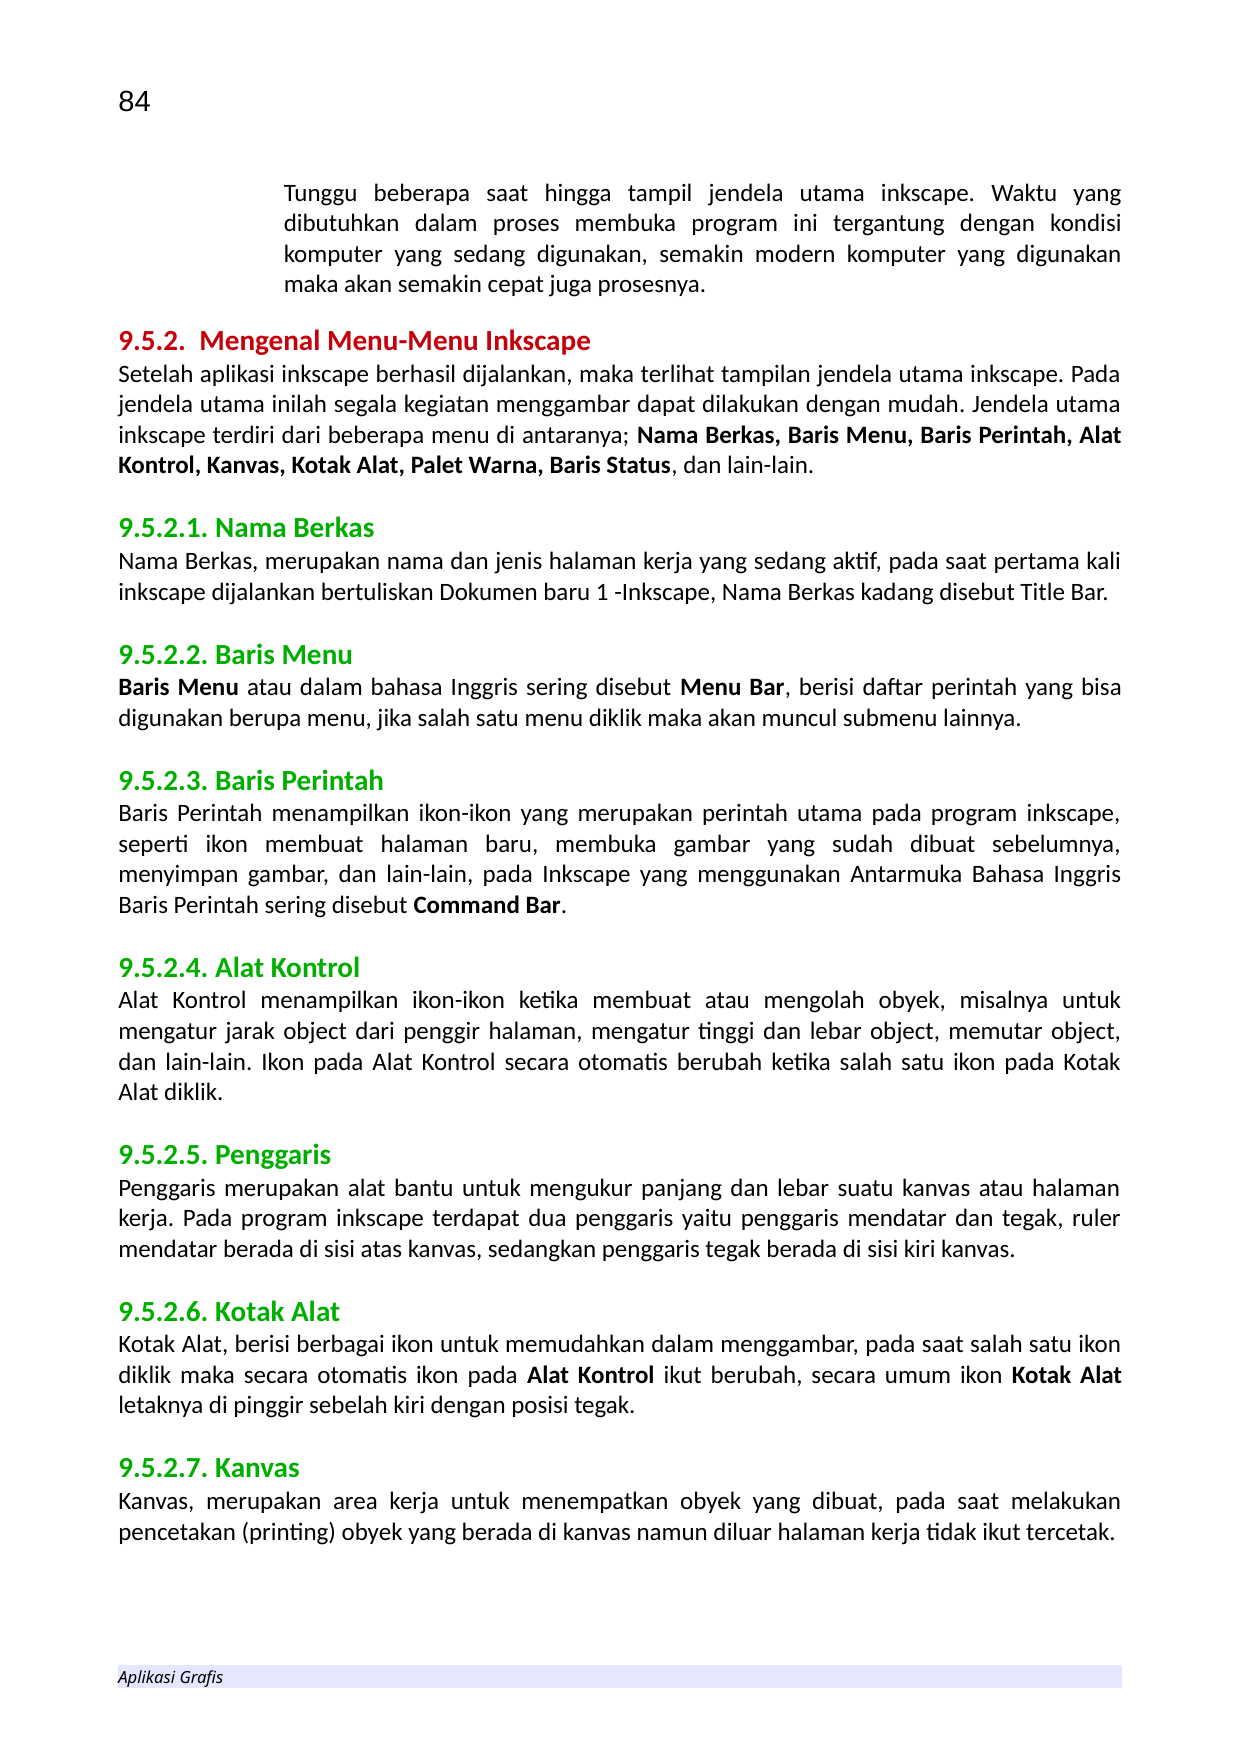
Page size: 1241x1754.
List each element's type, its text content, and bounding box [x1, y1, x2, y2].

text Kanvas, merupakan area kerja untuk menempatkan obyek yang dibuat, pada saat melakukan pencetakan (printing) obyek yang berada di kanvas namun diluar halaman kerja tidak ikut tercetak. [118, 1485, 1122, 1546]
text Baris Perintah menampilkan ikon-ikon yang merupakan perintah utama pada program inkscape, seperti ikon membuat halaman baru, membuka gambar yang sudah dibuat sebelumnya, menyimpan gambar, dan lain-lain, pada Inkscape yang menggunakan Antarmuka Bahasa Inggris Baris Perintah sering disebut Command Bar. [118, 797, 1122, 919]
subtitle Alat Kontrol [118, 949, 1122, 985]
text Alat Kontrol menampilkan ikon-ikon ketika membuat atau mengolah obyek, misalnya untuk mengatur jarak object dari penggir halaman, mengatur tinggi dan lebar object, memutar object, dan lain-lain. Ikon pada Alat Kontrol secara otomatis berubah ketika salah satu ikon pada Kotak Alat diklik. [118, 985, 1122, 1107]
text Baris Menu atau dalam bahasa Inggris sering disebut Menu Bar, berisi daftar perintah yang bisa digunakan berupa menu, jika salah satu menu diklik maka akan muncul submenu lainnya. [118, 671, 1122, 732]
text Kotak Alat, berisi berbagai ikon untuk memudahkan dalam menggambar, pada saat salah satu ikon diklik maka secara otomatis ikon pada Alat Kontrol ikut berubah, secara umum ikon Kotak Alat letaknya di pinggir sebelah kiri dengan posisi tegak. [118, 1328, 1122, 1420]
text Nama Berkas, merupakan nama dan jenis halaman kerja yang sedang aktif, pada saat pertama kali inkscape dijalankan bertuliskan Dokumen baru 1 -Inkscape, Nama Berkas kadang disebut Title Bar. [118, 545, 1122, 606]
text Tunggu beberapa saat hingga tampil jendela utama inkscape. Waktu yang dibutuhkan dalam proses membuka program ini tergantung dengan kondisi komputer yang sedang digunakan, semakin modern komputer yang digunakan maka akan semakin cepat juga prosesnya. [283, 177, 1122, 299]
subtitle Penggaris [118, 1136, 1122, 1172]
subtitle Mengenal Menu-Menu Inkscape [118, 322, 1122, 358]
subtitle Baris Menu [118, 636, 1122, 671]
text Setelah aplikasi inkscape berhasil dijalankan, maka terlihat tampilan jendela utama inkscape. Pada jendela utama inilah segala kegiatan menggambar dapat dilakukan dengan mudah. Jendela utama inkscape terdiri dari beberapa menu di antaranya; Nama Berkas, Baris Menu, Baris Perintah, Alat Kontrol, Kanvas, Kotak Alat, Palet Warna, Baris Status, dan lain-lain. [118, 358, 1122, 480]
subtitle Kanvas [118, 1449, 1122, 1485]
subtitle Kotak Alat [118, 1293, 1122, 1328]
text Penggaris merupakan alat bantu untuk mengukur panjang dan lebar suatu kanvas atau halaman kerja. Pada program inkscape terdapat dua penggaris yaitu penggaris mendatar dan tegak, ruler mendatar berada di sisi atas kanvas, sedangkan penggaris tegak berada di sisi kiri kanvas. [118, 1172, 1122, 1263]
subtitle Nama Berkas [118, 509, 1122, 545]
subtitle Baris Perintah [118, 762, 1122, 797]
